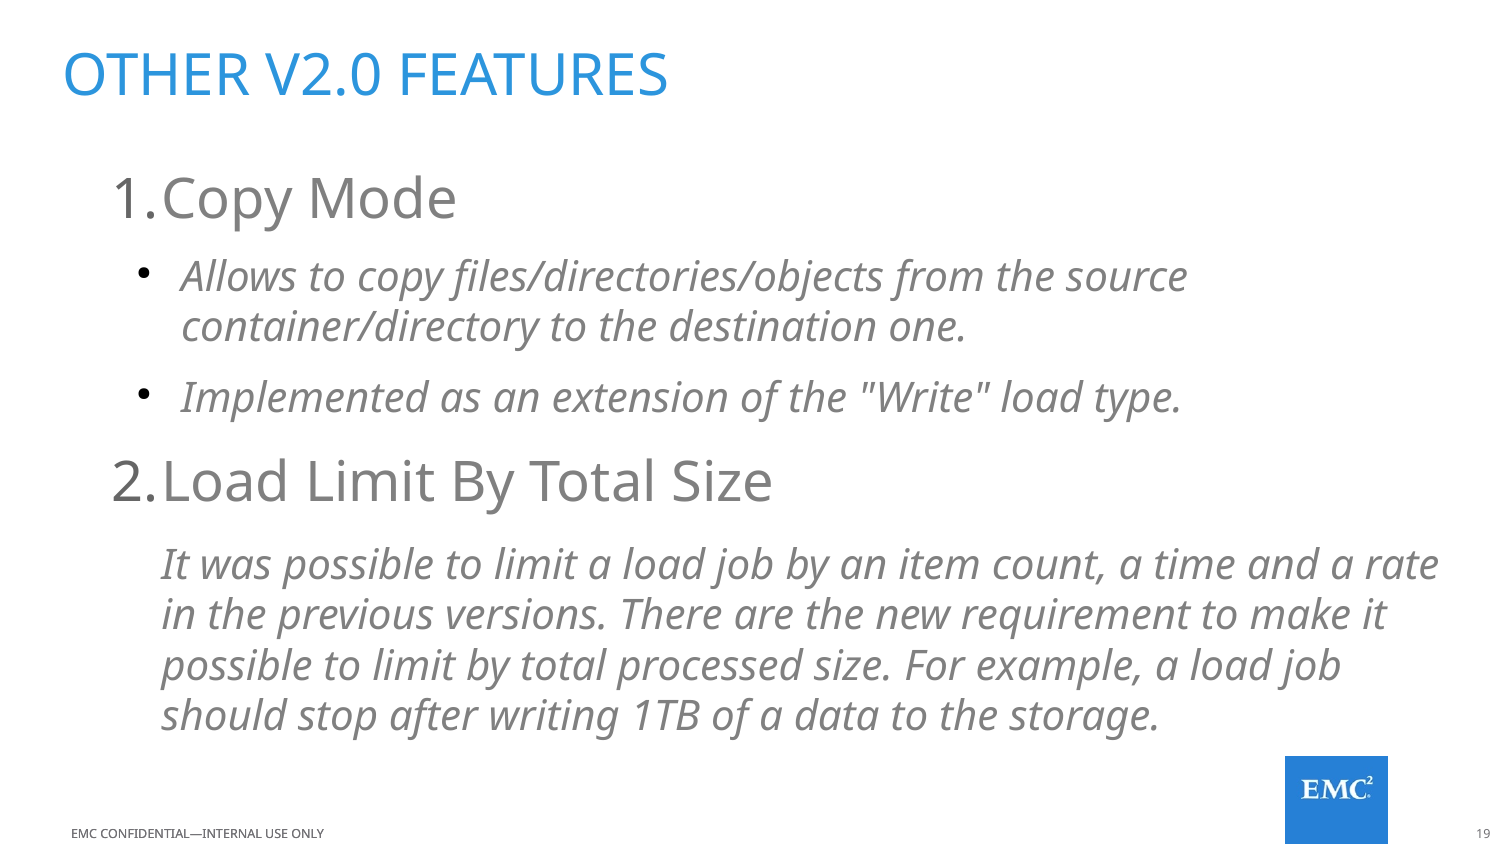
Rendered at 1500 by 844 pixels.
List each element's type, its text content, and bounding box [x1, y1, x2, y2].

title Other v2.0 features [62, 37, 1450, 108]
list Copy Mode Allows to copy files/directories/objects from the source container/directory to the destination one. Implemented as an extension of the "Write" load type. Load Limit By Total Size It was possible to limit a load job by an item count, a time and a rate in the previous versions. There are the new requirement to make it possible to limit by total processed size. For example, a load job should stop after writing 1TB of a data to the storage. [62, 162, 1450, 745]
picture [1285, 756, 1388, 844]
